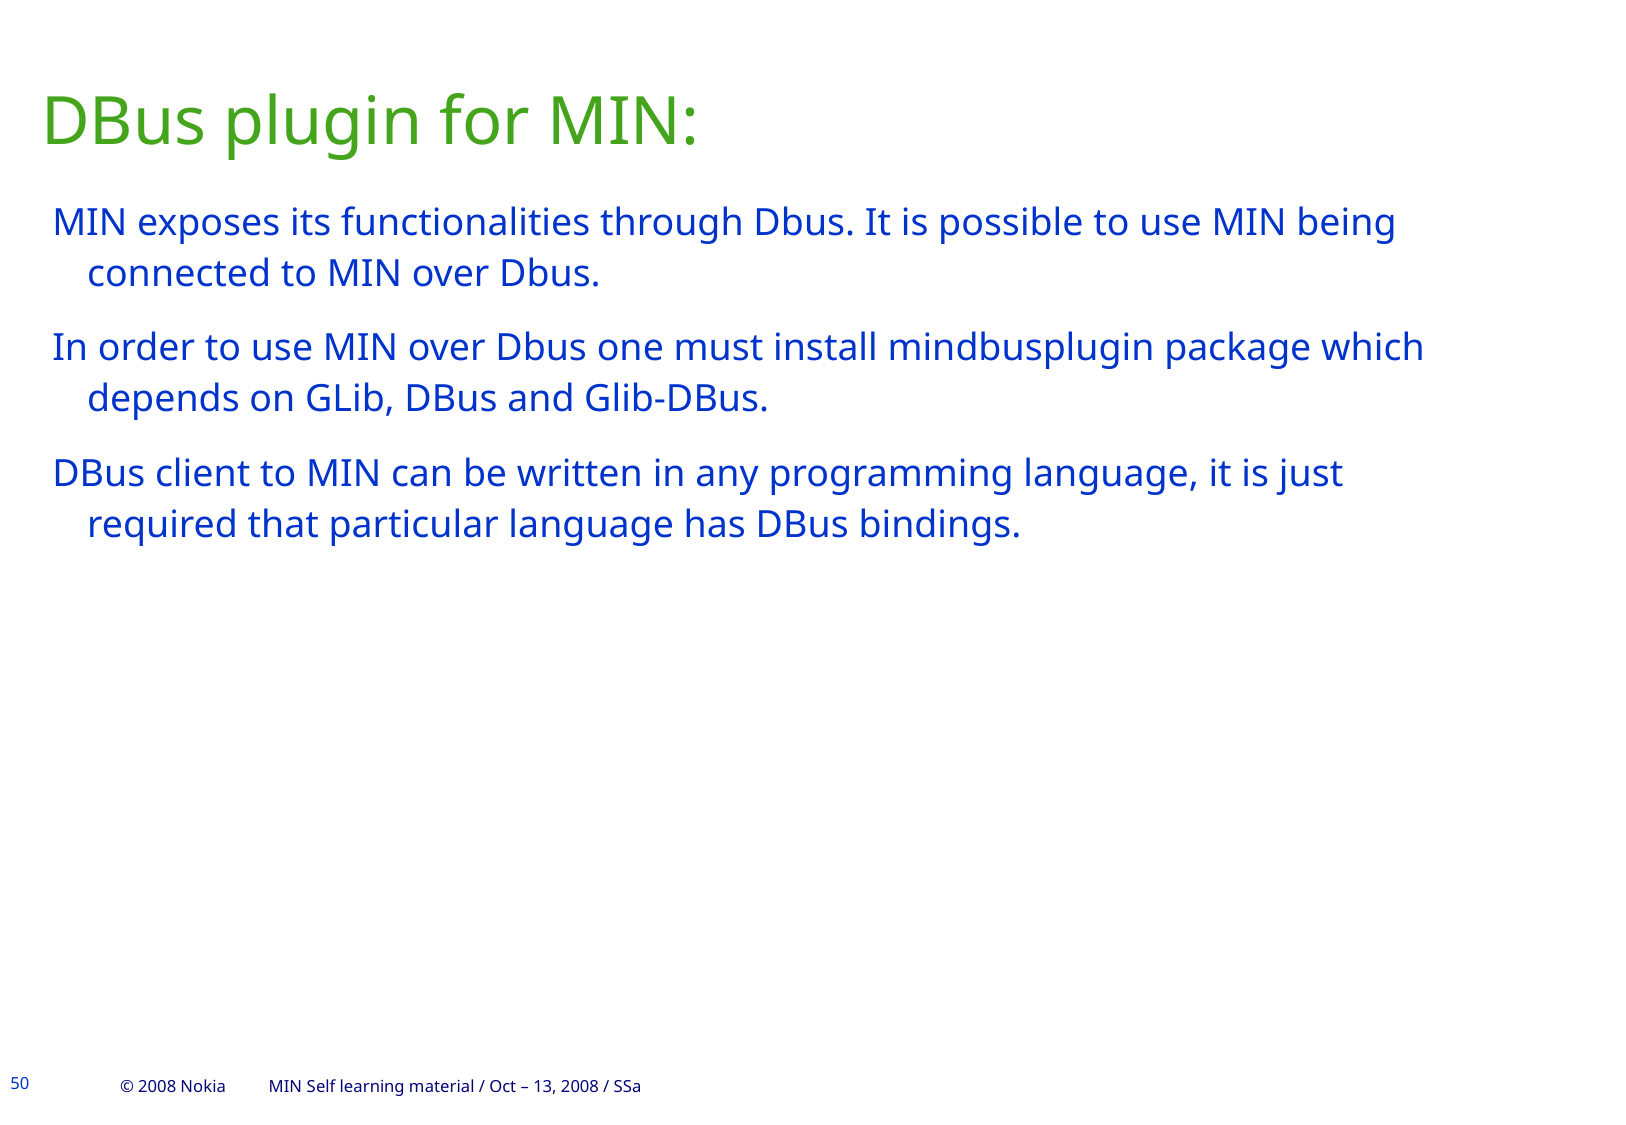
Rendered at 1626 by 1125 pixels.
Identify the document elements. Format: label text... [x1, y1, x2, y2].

list MIN exposes its functionalities through Dbus. It is possible to use MIN being connected to MIN over Dbus. In order to use MIN over Dbus one must install mindbusplugin package which depends on GLib, DBus and Glib-DBus. DBus client to MIN can be written in any programming language, it is just required that particular language has DBus bindings. [37, 187, 1501, 1013]
title DBus plugin for MIN: [41, 70, 1504, 174]
